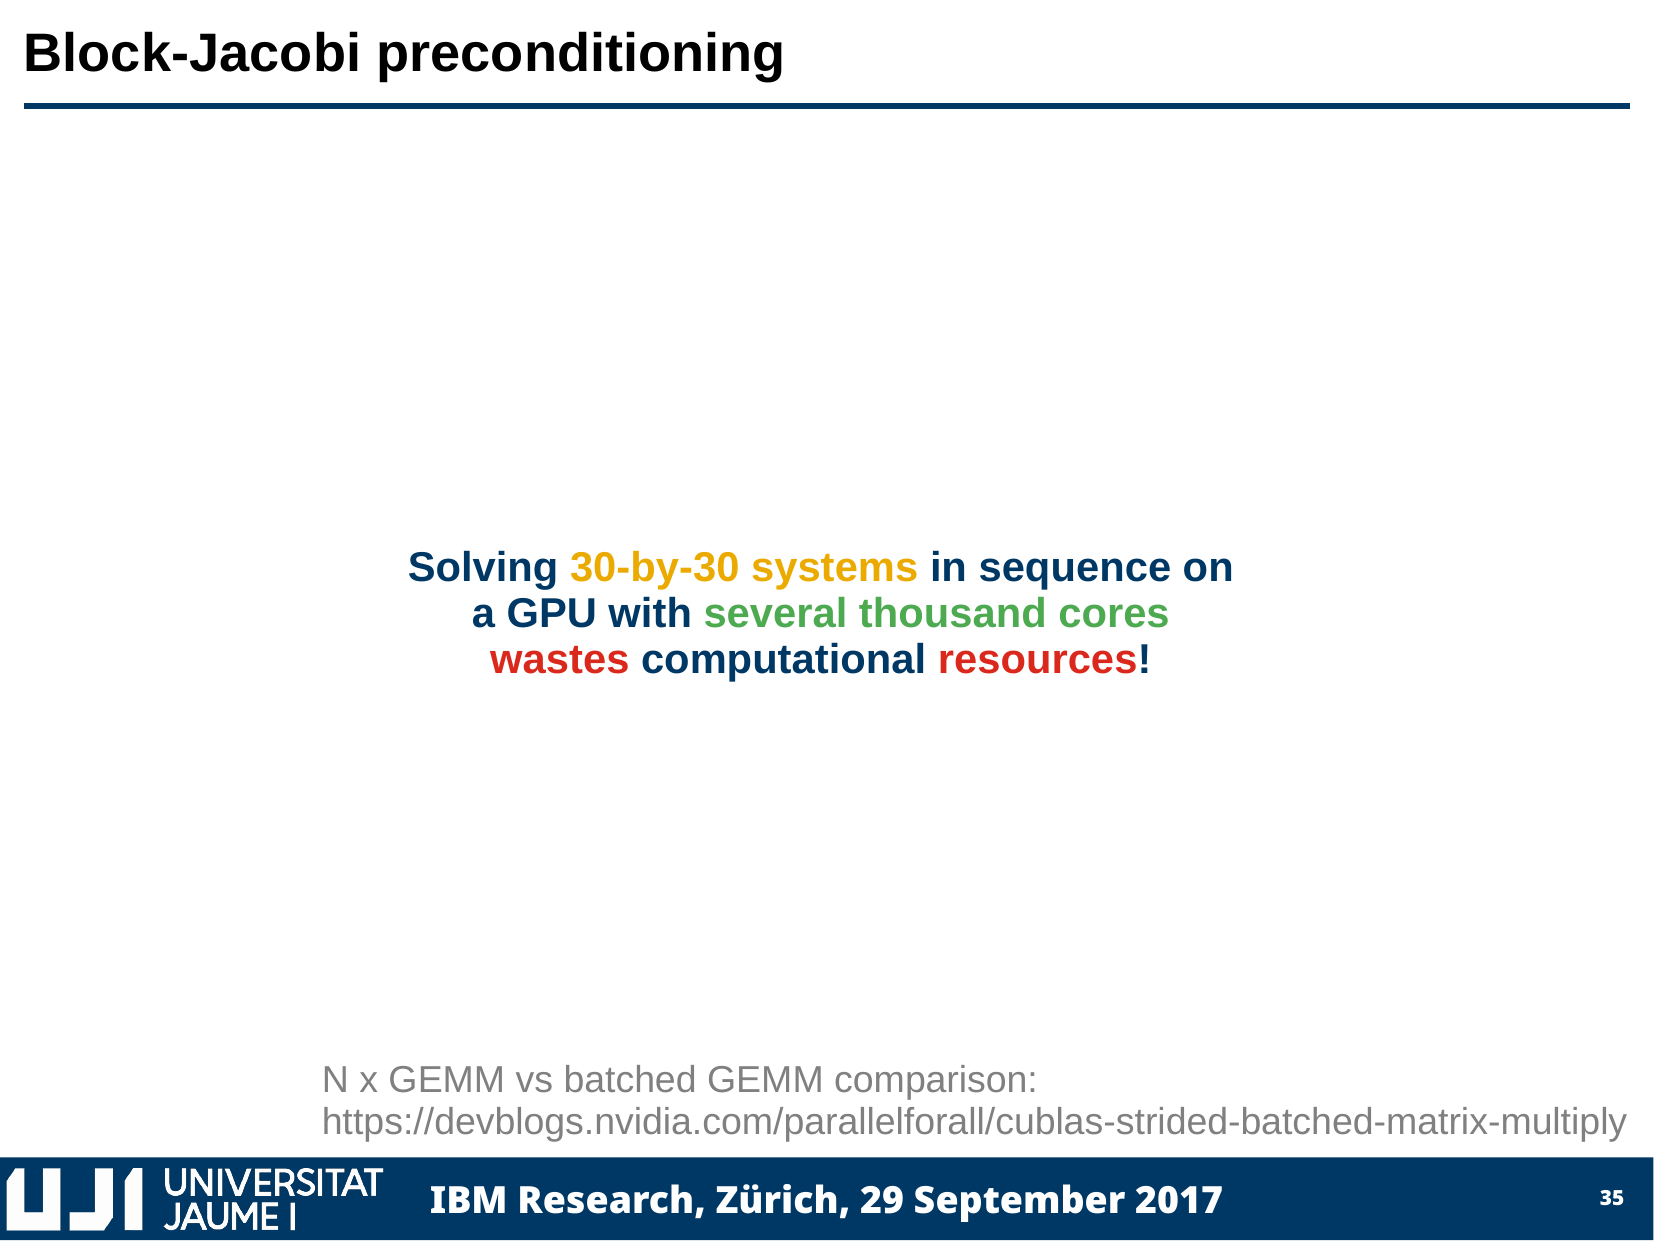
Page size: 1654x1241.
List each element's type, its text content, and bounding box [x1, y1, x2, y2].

picture [0, 1158, 390, 1241]
title Block-Jacobi preconditioning [23, 0, 1630, 107]
list Solving 30-by-30 systems in sequence on a GPU with several thousand cores wastes computational resources! [330, 543, 1241, 686]
text_box N x GEMM vs batched GEMM comparison: https://devblogs.nvidia.com/parallelforall/cublas-strided-batched-matrix-multiply [307, 1051, 1652, 1150]
